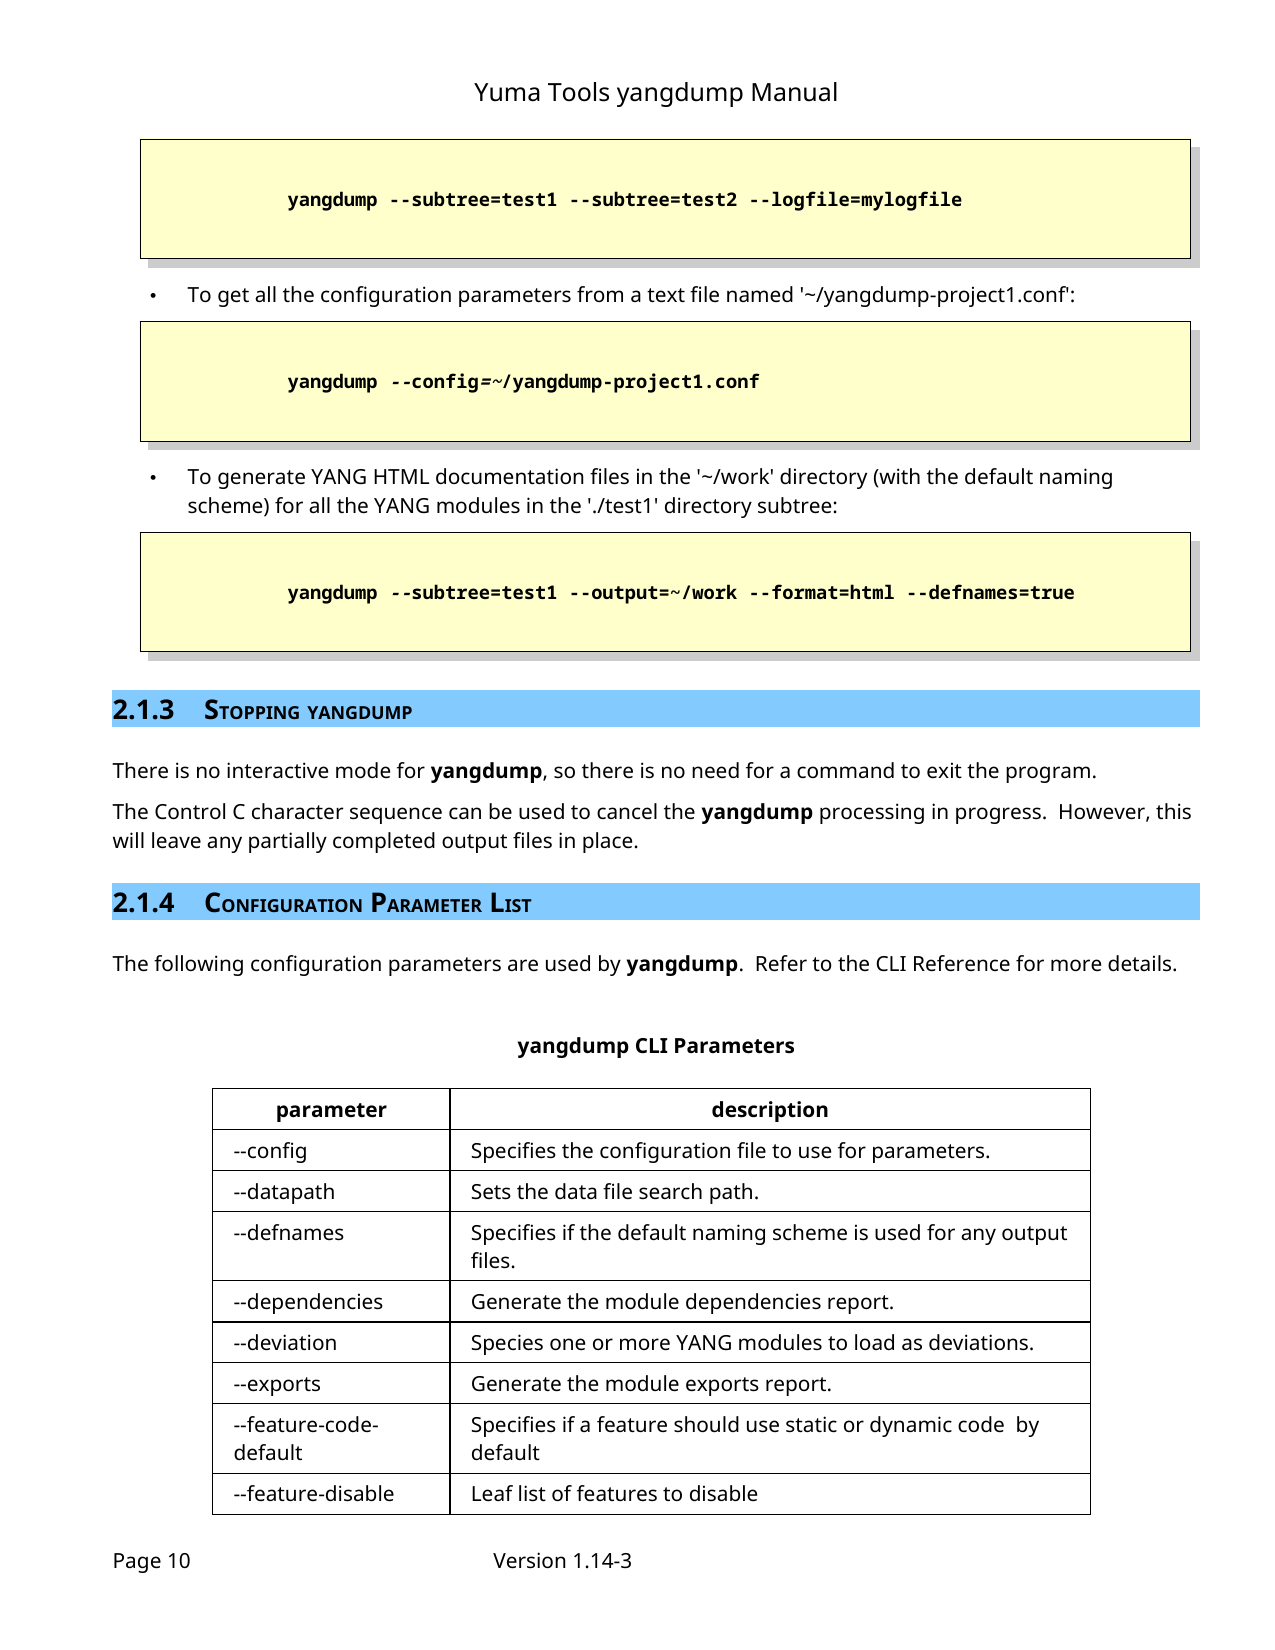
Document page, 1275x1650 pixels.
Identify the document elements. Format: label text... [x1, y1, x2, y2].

table_cell --feature-code-default [213, 1404, 449, 1473]
list To generate YANG HTML documentation files in the '~/work' directory (with the default naming scheme) for all the YANG modules in the './test1' directory subtree: [150, 462, 1200, 519]
table_cell --exports [213, 1363, 449, 1403]
table_cell --dependencies [213, 1281, 449, 1321]
table_cell --defnames [213, 1212, 449, 1280]
table_cell Leaf list of features to disable [451, 1474, 1090, 1513]
table_cell Generate the module exports report. [451, 1363, 1090, 1403]
text There is no interactive mode for yangdump, so there is no need for a command to exit the program. [112, 756, 1200, 785]
subtitle yangdump CLI Parameters [127, 1031, 1185, 1060]
table_cell --deviation [213, 1323, 449, 1362]
table_cell --datapath [213, 1171, 449, 1211]
list To get all the configuration parameters from a text file named '~/yangdump-project1.conf': [150, 280, 1200, 308]
text yangdump --config=~/yangdump-project1.conf [141, 358, 1190, 394]
table_cell Sets the data file search path. [451, 1171, 1090, 1211]
subtitle Configuration Parameter List [112, 883, 1200, 920]
text yangdump --subtree=test1 --output=~/work --format=html --defnames=true [141, 569, 1190, 605]
text yangdump --subtree=test1 --subtree=test2 --logfile=mylogfile [141, 176, 1190, 212]
table_cell Generate the module dependencies report. [451, 1281, 1090, 1321]
text The Control C character sequence can be used to cancel the yangdump processing in progress. However, this will leave any partially completed output files in place. [112, 797, 1200, 854]
table_cell Specifies if the default naming scheme is used for any output files. [451, 1212, 1090, 1280]
table_cell Specifies the configuration file to use for parameters. [451, 1130, 1090, 1170]
text The following configuration parameters are used by yangdump. Refer to the CLI Reference for more details. [112, 949, 1200, 978]
table_cell Species one or more YANG modules to load as deviations. [451, 1323, 1090, 1362]
table_header description [451, 1089, 1090, 1129]
table_cell --config [213, 1130, 449, 1170]
table_cell Specifies if a feature should use static or dynamic code by default [451, 1404, 1090, 1473]
table_cell --feature-disable [213, 1474, 449, 1513]
subtitle Stopping yangdump [112, 690, 1200, 727]
table_header parameter [213, 1089, 449, 1129]
